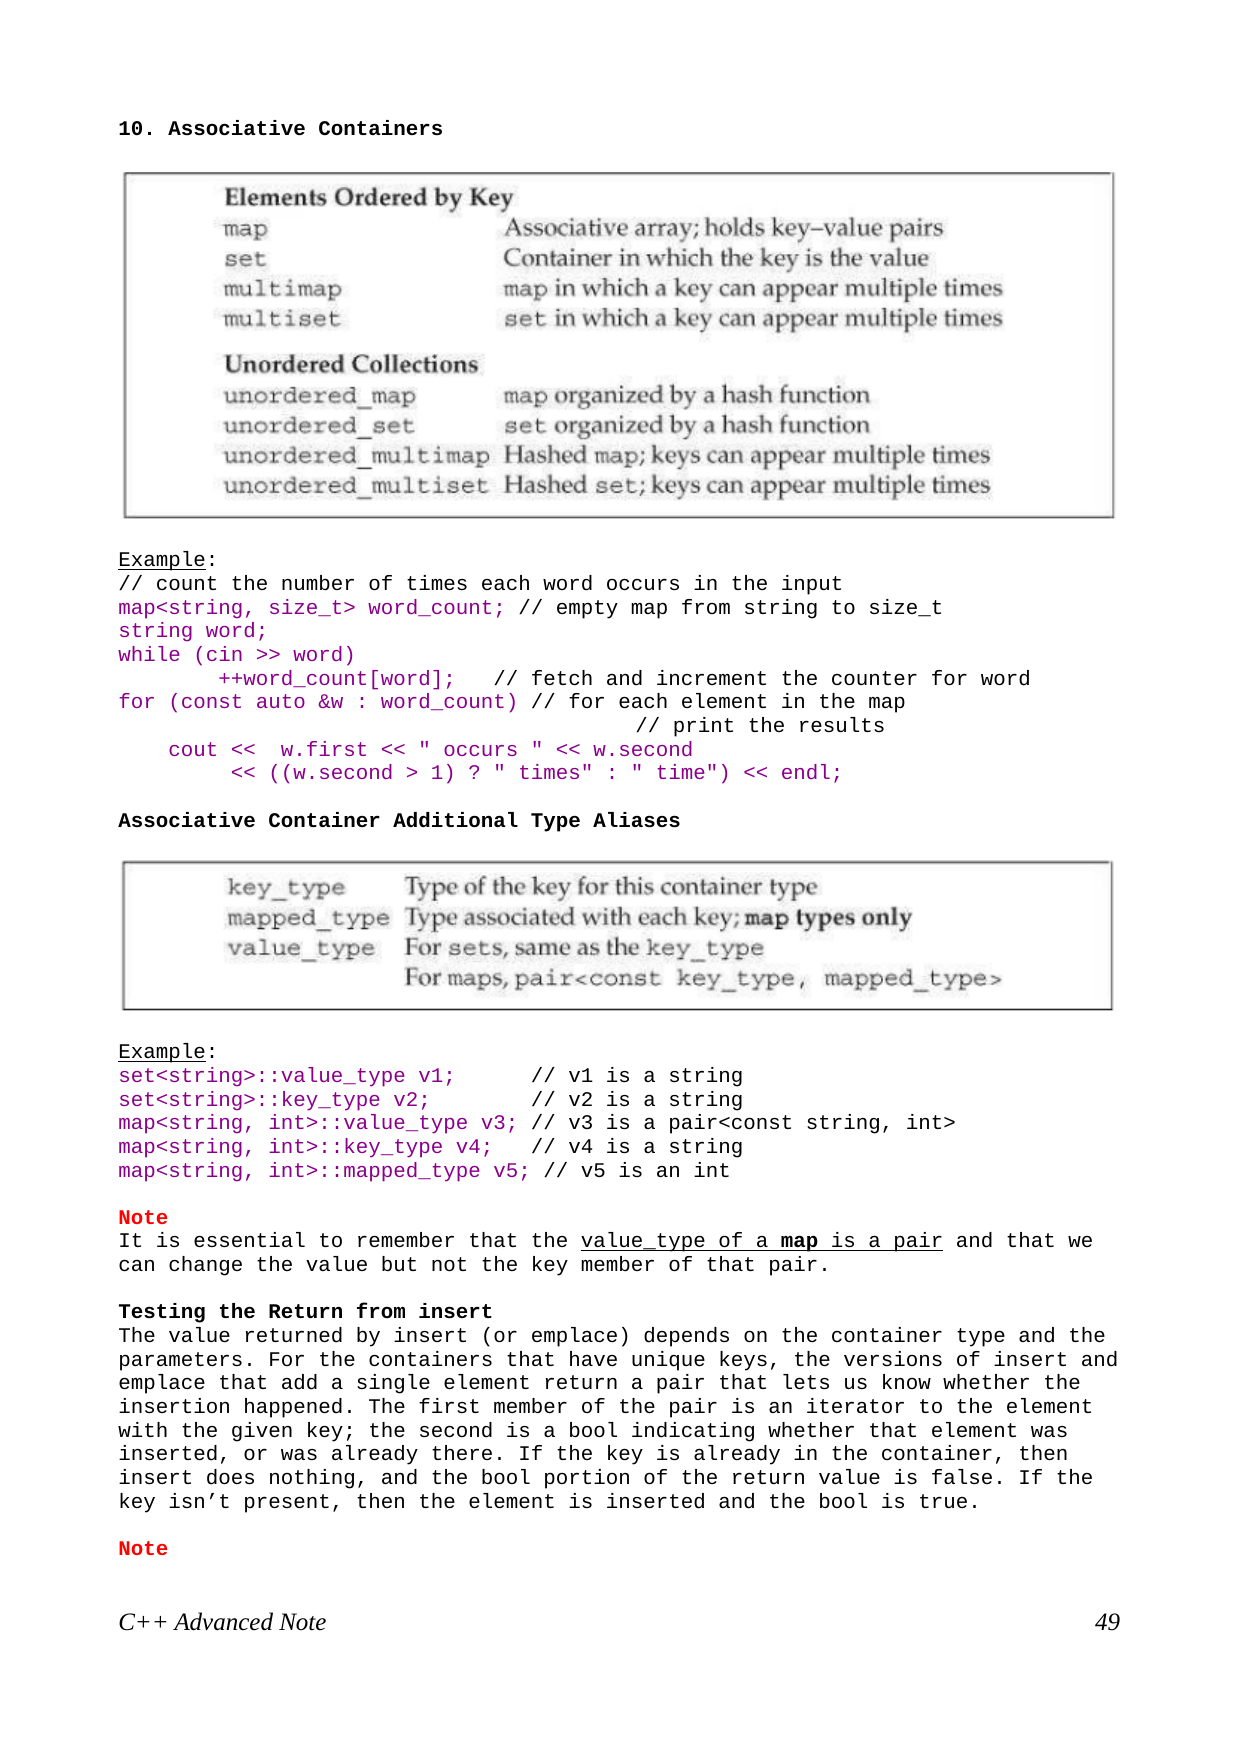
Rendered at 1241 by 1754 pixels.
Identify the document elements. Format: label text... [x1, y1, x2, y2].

text // print the results [118, 715, 1122, 739]
text 10. Associative Containers [118, 118, 1122, 142]
text << ((w.second > 1) ? " times" : " time") << endl; [118, 762, 1122, 786]
picture [118, 856, 1123, 1018]
text set<string>::value_type v1; // v1 is a string [118, 1065, 1122, 1089]
text map<string, int>::key_type v4; // v4 is a string [118, 1136, 1122, 1159]
text cout << w.first << " occurs " << w.second [118, 739, 1122, 762]
text Note [118, 1538, 1122, 1562]
text map<string, int>::mapped_type v5; // v5 is an int [118, 1159, 1122, 1183]
text // count the number of times each word occurs in the input [118, 573, 1122, 597]
text Associative Container Additional Type Aliases [118, 809, 1122, 833]
text ++word_count[word]; // fetch and increment the counter for word [118, 668, 1122, 691]
text Example: [118, 1041, 1122, 1065]
text The value returned by insert (or emplace) depends on the container type and the parameters. For the containers that have unique keys, the versions of insert and emplace that add a single element return a pair that lets us know whether the insertion happened. The first member of the pair is an iterator to the element with the given key; the second is a bool indicating whether that element was inserted, or was already there. If the key is already in the container, then insert does nothing, and the bool portion of the return value is false. If the key isn’t present, then the element is inserted and the bool is true. [118, 1325, 1122, 1514]
text for (const auto &w : word_count) // for each element in the map [118, 691, 1122, 715]
text It is essential to remember that the value_type of a map is a pair and that we can change the value but not the key member of that pair. [118, 1231, 1122, 1278]
text set<string>::key_type v2; // v2 is a string [118, 1089, 1122, 1112]
text Note [118, 1207, 1122, 1231]
text map<string, int>::value_type v3; // v3 is a pair<const string, int> [118, 1112, 1122, 1136]
picture [118, 165, 1123, 526]
text map<string, size_t> word_count; // empty map from string to size_t [118, 597, 1122, 620]
text while (cin >> word) [118, 644, 1122, 668]
text string word; [118, 620, 1122, 644]
text Example: [118, 549, 1122, 573]
text Testing the Return from insert [118, 1301, 1122, 1325]
